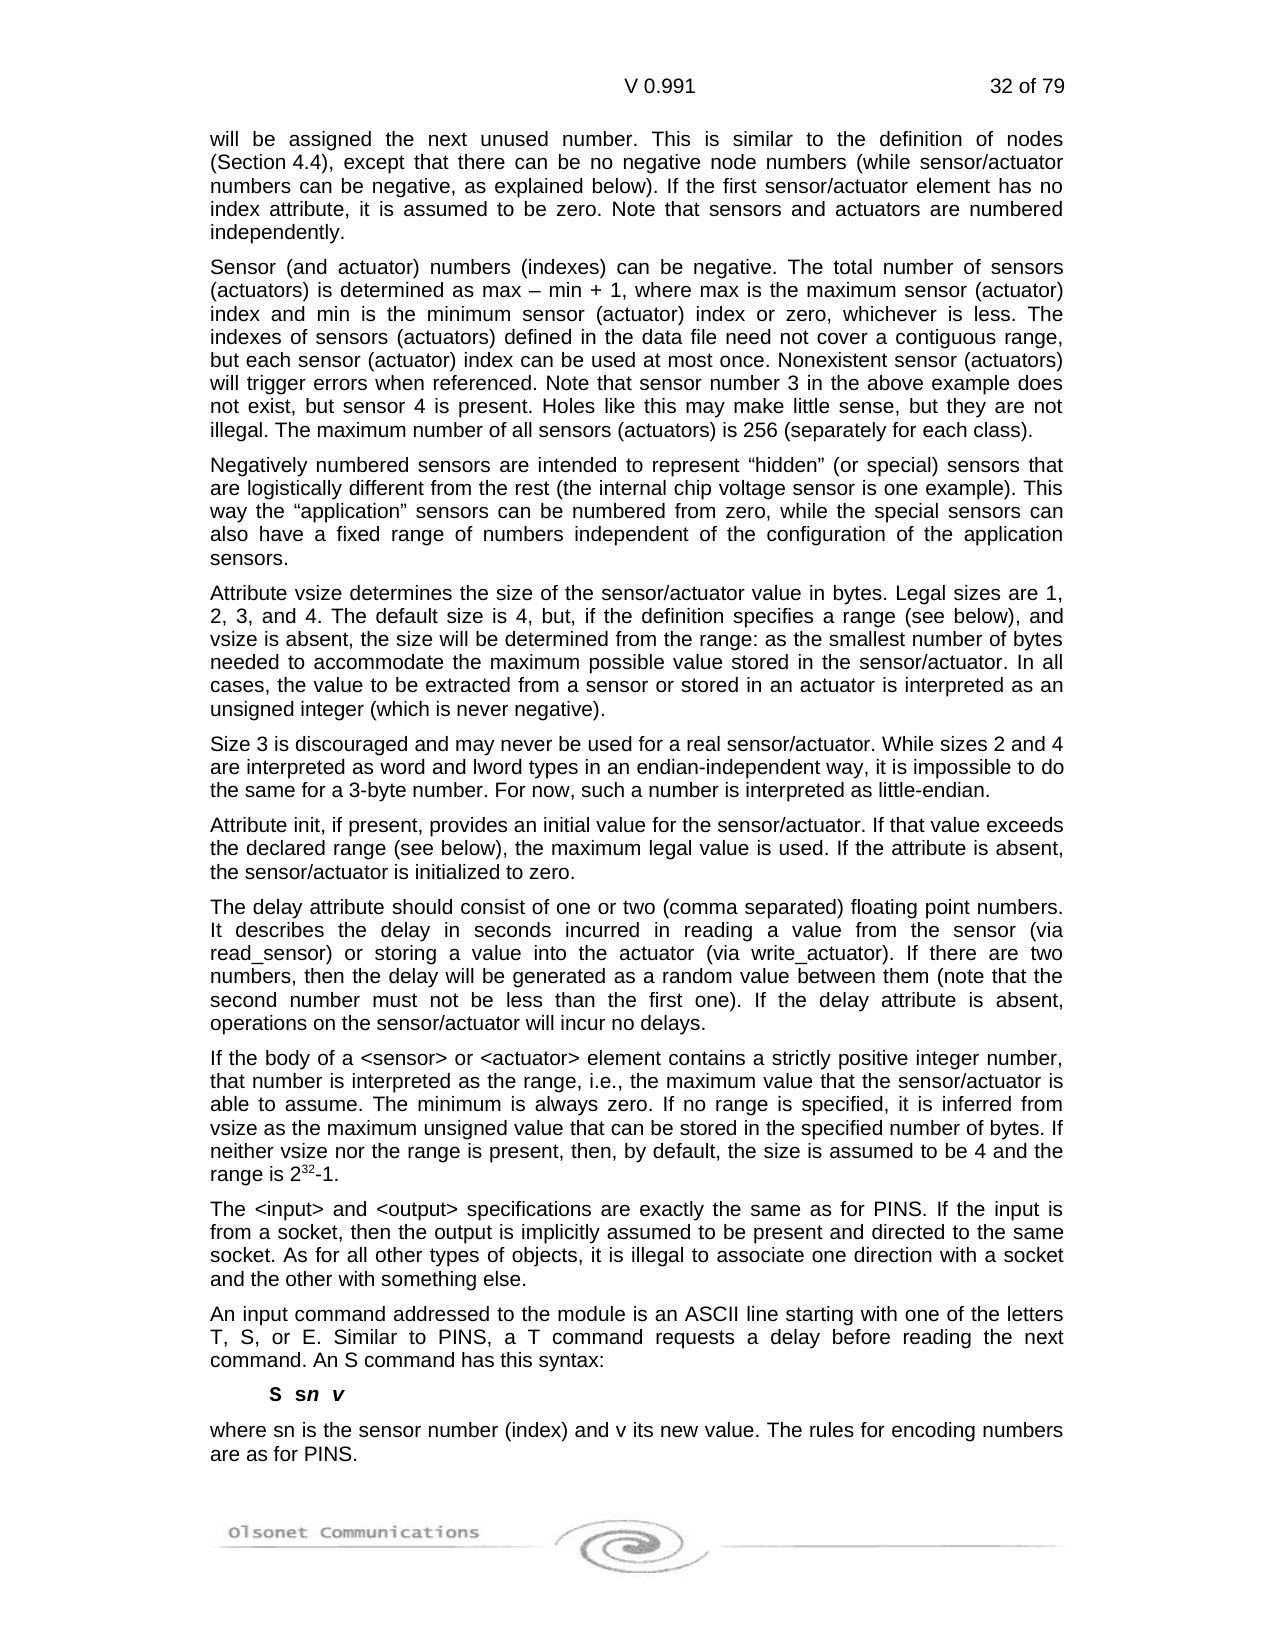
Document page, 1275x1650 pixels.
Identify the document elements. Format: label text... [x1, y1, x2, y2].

text Size 3 is discouraged and may never be used for a real sensor/actuator. While sizes 2 and 4 are interpreted as word and lword types in an endian-independent way, it is impossible to do the same for a 3-byte number. For now, such a number is interpreted as little-endian. [210, 732, 1065, 802]
text An input command addressed to the module is an ASCII line starting with one of the letters T, S, or E. Similar to PINS, a T command requests a delay before reading the next command. An S command has this syntax: [210, 1302, 1065, 1372]
text Negatively numbered sensors are intended to represent “hidden” (or special) sensors that are logistically different from the rest (the internal chip voltage sensor is one example). This way the “application” sensors can be numbered from zero, while the special sensors can also have a fixed range of numbers independent of the configuration of the application sensors. [210, 453, 1065, 569]
text Sensor (and actuator) numbers (indexes) can be negative. The total number of sensors (actuators) is determined as max – min + 1, where max is the maximum sensor (actuator) index and min is the minimum sensor (actuator) index or zero, whichever is less. The indexes of sensors (actuators) defined in the data file need not cover a contiguous range, but each sensor (actuator) index can be used at most once. Nonexistent sensor (actuators) will trigger errors when referenced. Note that sensor number 3 in the above example does not exist, but sensor 4 is present. Holes like this may make little sense, but they are not illegal. The maximum number of all sensors (actuators) is 256 (separately for each class). [210, 256, 1065, 441]
text where sn is the sensor number (index) and v its new value. The rules for encoding numbers are as for PINS. [210, 1419, 1065, 1466]
text S sn v [269, 1384, 1065, 1407]
picture [210, 1504, 1065, 1596]
text If the body of a <sensor> or <actuator> element contains a strictly positive integer number, that number is interpreted as the range, i.e., the maximum value that the sensor/actuator is able to assume. The minimum is always zero. If no range is specified, it is inferred from vsize as the maximum unsigned value that can be stored in the specified number of bytes. If neither vsize nor the range is present, then, by default, the size is assumed to be 4 and the range is 232-1. [210, 1046, 1065, 1186]
text The <input> and <output> specifications are exactly the same as for PINS. If the input is from a socket, then the output is implicitly assumed to be present and directed to the same socket. As for all other types of objects, it is illegal to associate one direction with a socket and the other with something else. [210, 1197, 1065, 1290]
text The delay attribute should consist of one or two (comma separated) floating point numbers. It describes the delay in seconds incurred in reading a value from the sensor (via read_sensor) or storing a value into the actuator (via write_actuator). If there are two numbers, then the delay will be generated as a random value between them (note that the second number must not be less than the first one). If the delay attribute is absent, operations on the sensor/actuator will incur no delays. [210, 895, 1065, 1034]
text will be assigned the next unused number. This is similar to the definition of nodes (Section 4.4), except that there can be no negative node numbers (while sensor/actuator numbers can be negative, as explained below). If the first sensor/actuator element has no index attribute, it is assumed to be zero. Note that sensors and actuators are numbered independently. [210, 128, 1065, 244]
text Attribute vsize determines the size of the sensor/actuator value in bytes. Legal sizes are 1, 2, 3, and 4. The default size is 4, but, if the definition specifies a range (see below), and vsize is absent, the size will be determined from the range: as the smallest number of bytes needed to accommodate the maximum possible value stored in the sensor/actuator. In all cases, the value to be extracted from a sensor or stored in an actuator is interpreted as an unsigned integer (which is never negative). [210, 581, 1065, 721]
text Attribute init, if present, provides an initial value for the sensor/actuator. If that value exceeds the declared range (see below), the maximum legal value is used. If the attribute is absent, the sensor/actuator is initialized to zero. [210, 814, 1065, 883]
